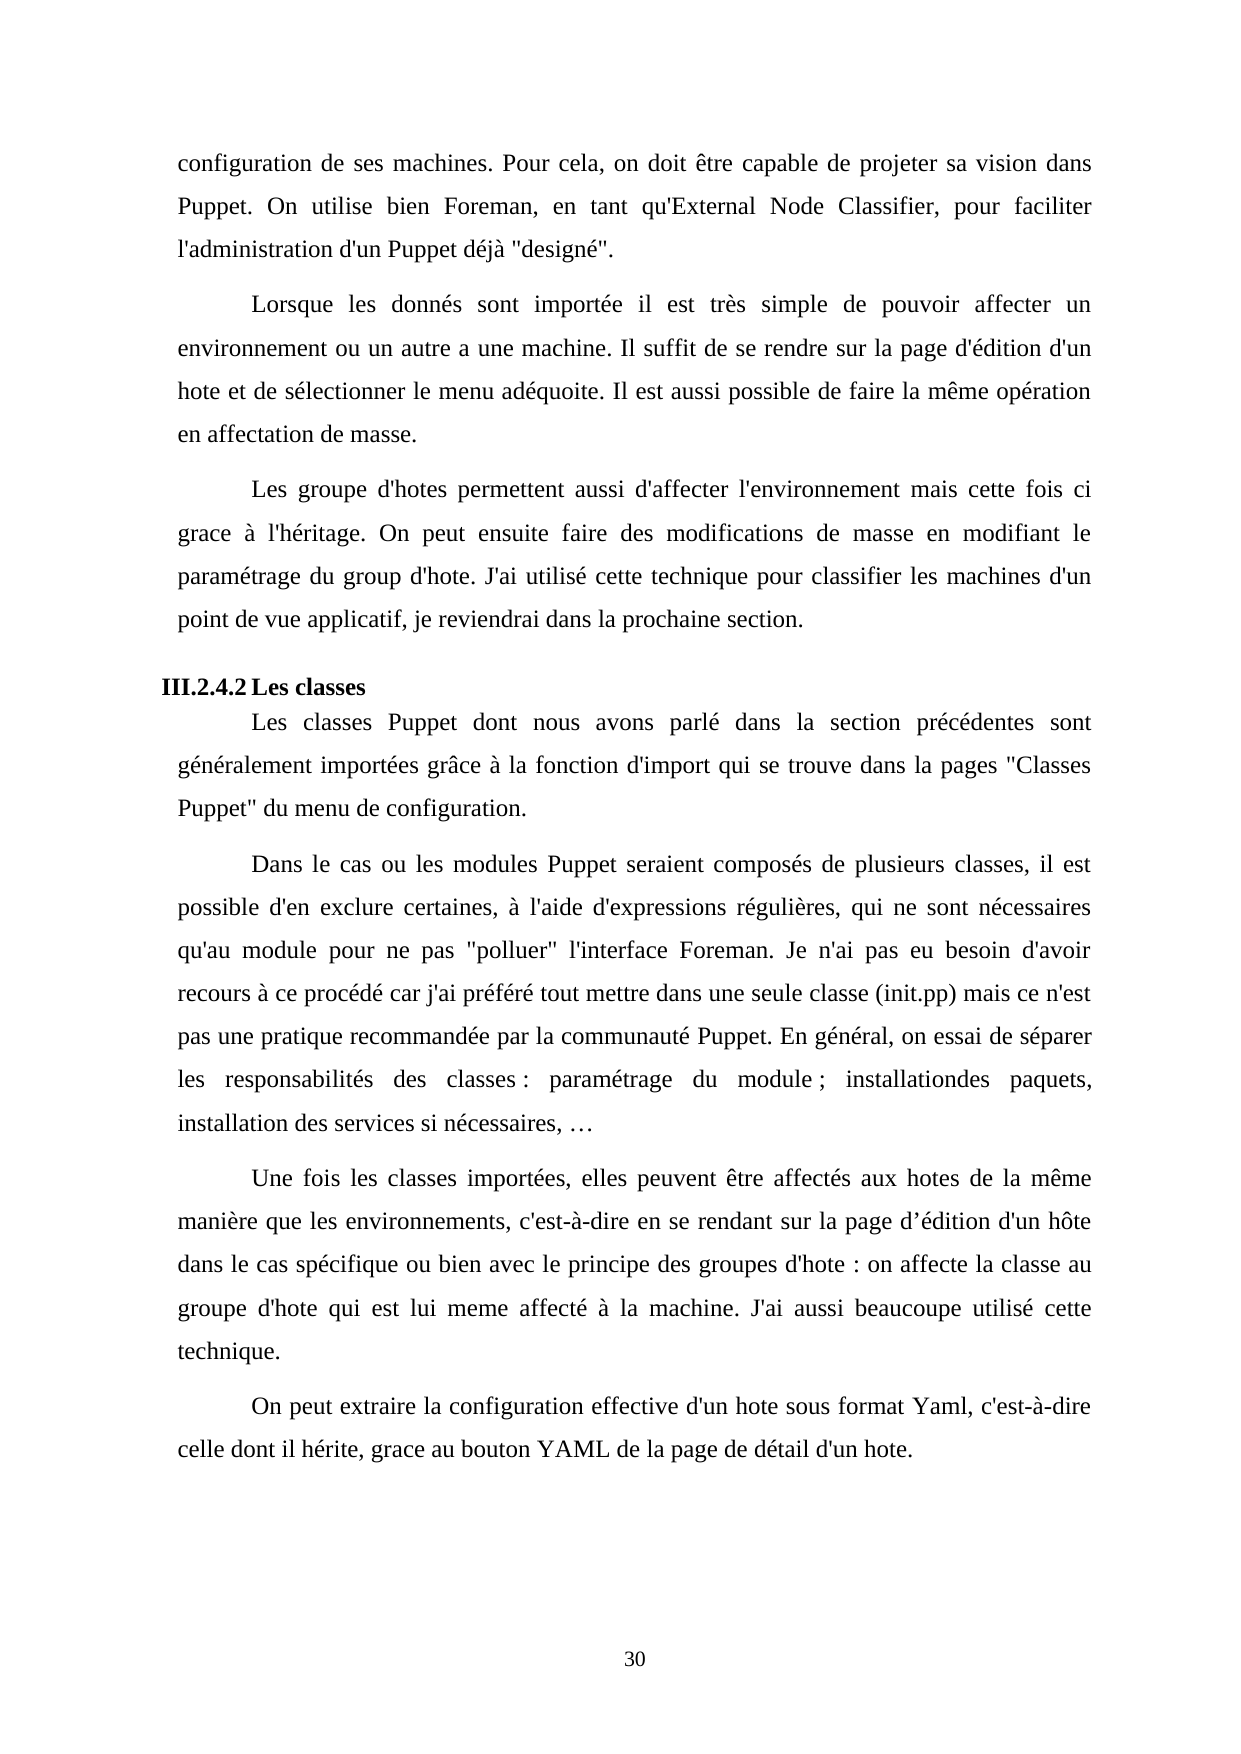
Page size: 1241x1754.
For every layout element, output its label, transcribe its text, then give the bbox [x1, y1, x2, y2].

text Lorsque les donnés sont importée il est très simple de pouvoir affecter un environnement ou un autre a une machine. Il suffit de se rendre sur la page d'édition d'un hote et de sélectionner le menu adéquoite. Il est aussi possible de faire la même opération en affectation de masse. [177, 289, 1092, 448]
text On peut extraire la configuration effective d'un hote sous format Yaml, c'est-à-dire celle dont il hérite, grace au bouton YAML de la page de détail d'un hote. [177, 1391, 1092, 1463]
text Une fois les classes importées, elles peuvent être affectés aux hotes de la même manière que les environnements, c'est-à-dire en se rendant sur la page d’édition d'un hôte dans le cas spécifique ou bien avec le principe des groupes d'hote : on affecte la classe au groupe d'hote qui est lui meme affecté à la machine. J'ai aussi beaucoupe utilisé cette technique. [177, 1163, 1092, 1364]
text configuration de ses machines. Pour cela, on doit être capable de projeter sa vision dans Puppet. On utilise bien Foreman, en tant qu'External Node Classifier, pour faciliter l'administration d'un Puppet déjà "designé". [177, 148, 1092, 263]
text Les classes Puppet dont nous avons parlé dans la section précédentes sont généralement importées grâce à la fonction d'import qui se trouve dans la pages "Classes Puppet" du menu de configuration. [177, 707, 1092, 822]
text Les groupe d'hotes permettent aussi d'affecter l'environnement mais cette fois ci grace à l'héritage. On peut ensuite faire des modifications de masse en modifiant le paramétrage du group d'hote. J'ai utilisé cette technique pour classifier les machines d'un point de vue applicatif, je reviendrai dans la prochaine section. [177, 474, 1092, 633]
subtitle Les classes [161, 672, 1092, 701]
text Dans le cas ou les modules Puppet seraient composés de plusieurs classes, il est possible d'en exclure certaines, à l'aide d'expressions régulières, qui ne sont nécessaires qu'au module pour ne pas "polluer" l'interface Foreman. Je n'ai pas eu besoin d'avoir recours à ce procédé car j'ai préféré tout mettre dans une seule classe (init.pp) mais ce n'est pas une pratique recommandée par la communauté Puppet. En général, on essai de séparer les responsabilités des classes : paramétrage du module ; installationdes paquets, installation des services si nécessaires, … [177, 849, 1092, 1136]
